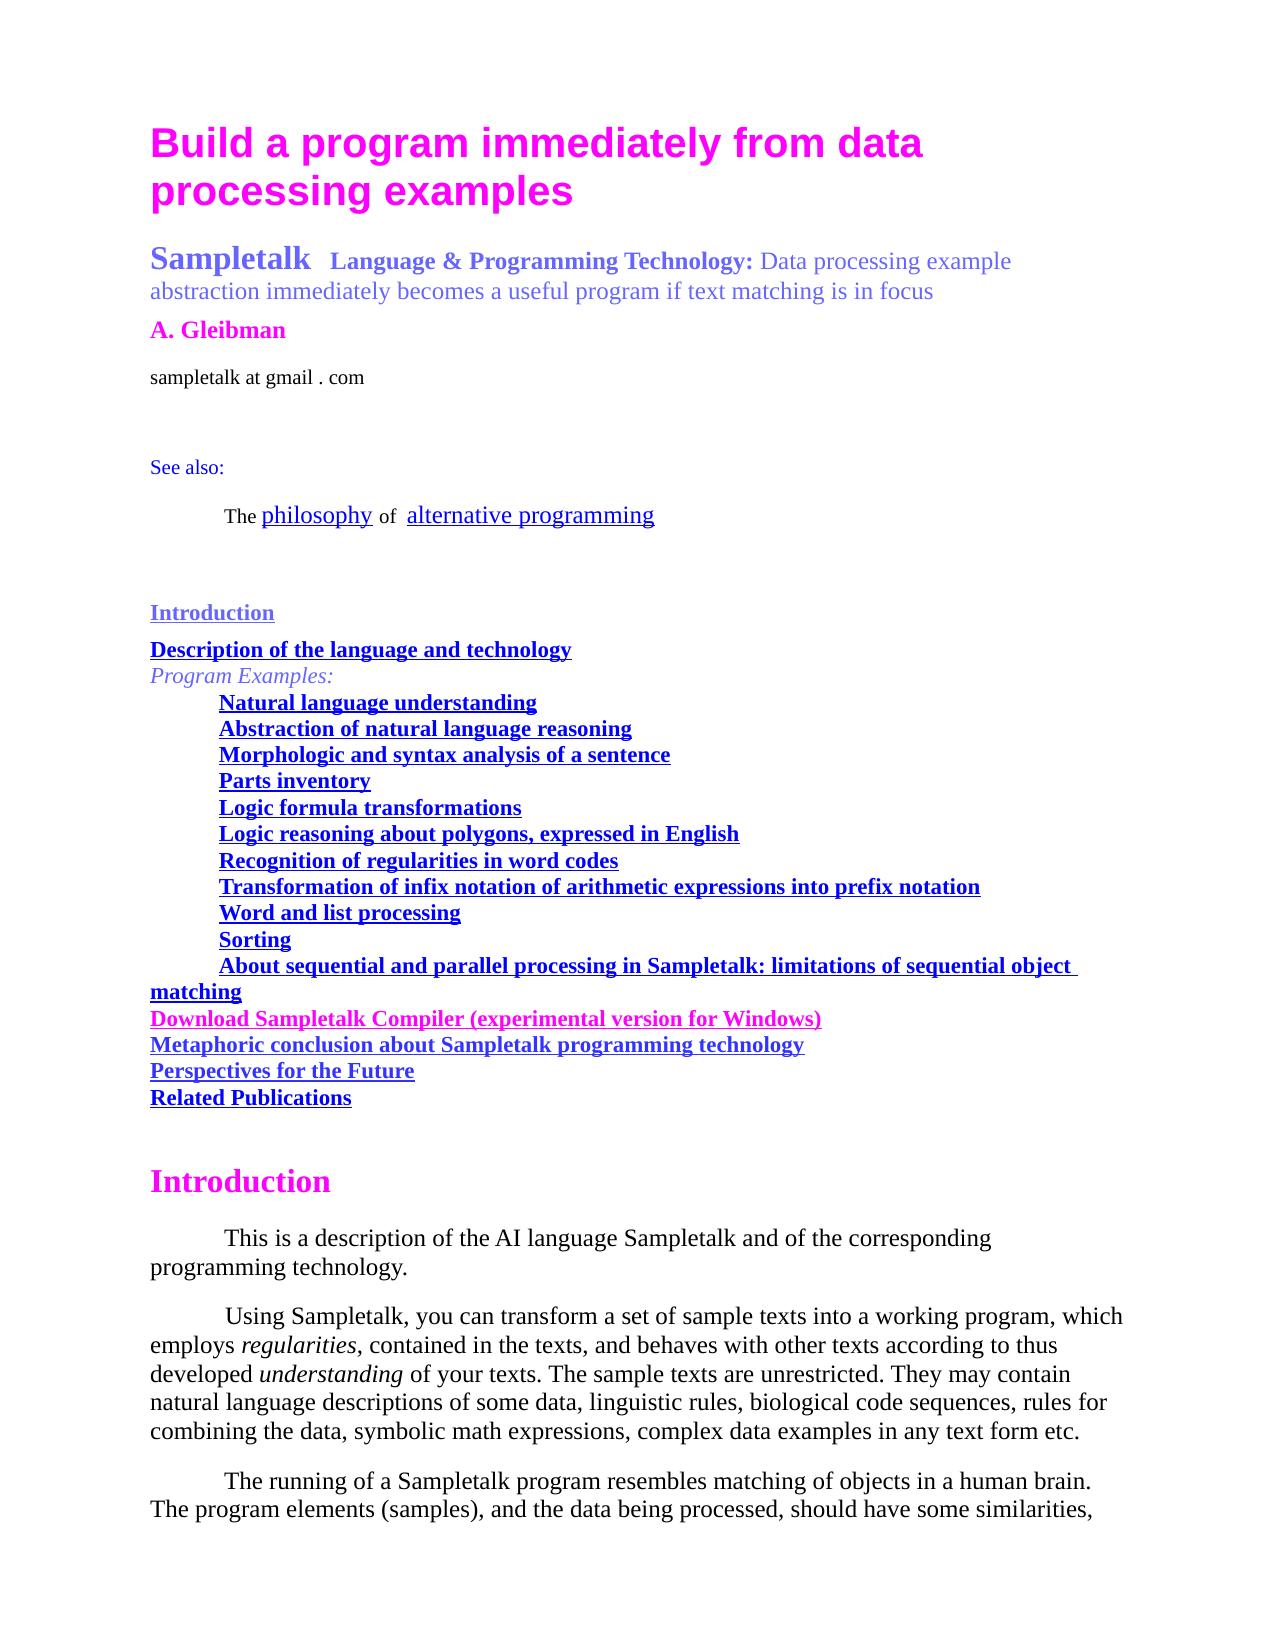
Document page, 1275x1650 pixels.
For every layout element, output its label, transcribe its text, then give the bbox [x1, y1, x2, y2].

text This is a description of the AI language Sampletalk and of the corresponding programming technology. [150, 1223, 1125, 1280]
list About sequential and parallel processing in Sampletalk: limitations of sequential object matching [150, 952, 1125, 1005]
text Sampletalk Language & Programming Technology: Data processing example abstraction immediately becomes a useful program if text matching is in focus [150, 238, 1125, 305]
list Related Publications [150, 1084, 1125, 1110]
text A. Gleibman [150, 316, 1125, 344]
text Perspectives for the Future [150, 1057, 1125, 1084]
list Sorting [150, 926, 1125, 952]
list Abstraction of natural language reasoning [150, 715, 1125, 741]
text sampletalk at gmail . com [150, 365, 1125, 389]
list Morphologic and syntax analysis of a sentence [150, 741, 1125, 768]
text The philosophy of alternative programming [150, 500, 1125, 529]
list Transformation of infix notation of arithmetic expressions into prefix notation [150, 873, 1125, 899]
list Natural language understanding [150, 688, 1125, 715]
list Logic formula transformations [150, 794, 1125, 820]
list Download Sampletalk Compiler (experimental version for Windows) [150, 1005, 1125, 1031]
text See also: [150, 455, 1125, 479]
text Using Sampletalk, you can transform a set of sample texts into a working program, which employs regularities, contained in the texts, and behaves with other texts according to thus developed understanding of your texts. The sample texts are unrestricted. They may contain natural language descriptions of some data, linguistic rules, biological code sequences, rules for combining the data, symbolic math expressions, complex data examples in any text form etc. [150, 1301, 1125, 1445]
list Logic reasoning about polygons, expressed in English [150, 820, 1125, 847]
list Parts inventory [150, 768, 1125, 794]
text The running of a Sampletalk program resembles matching of objects in a human brain. The program elements (samples), and the data being processed, should have some similarities, [150, 1466, 1125, 1523]
list Word and list processing [150, 899, 1125, 926]
text Introduction [150, 599, 1125, 625]
list Recognition of regularities in word codes [150, 847, 1125, 873]
text Description of the language and technology [150, 636, 1125, 662]
subtitle Introduction [150, 1162, 1125, 1200]
list Metaphoric conclusion about Sampletalk programming technology [150, 1031, 1125, 1057]
text Build a program immediately from data processing examples [150, 118, 1125, 214]
list Program Examples: [150, 662, 1125, 688]
